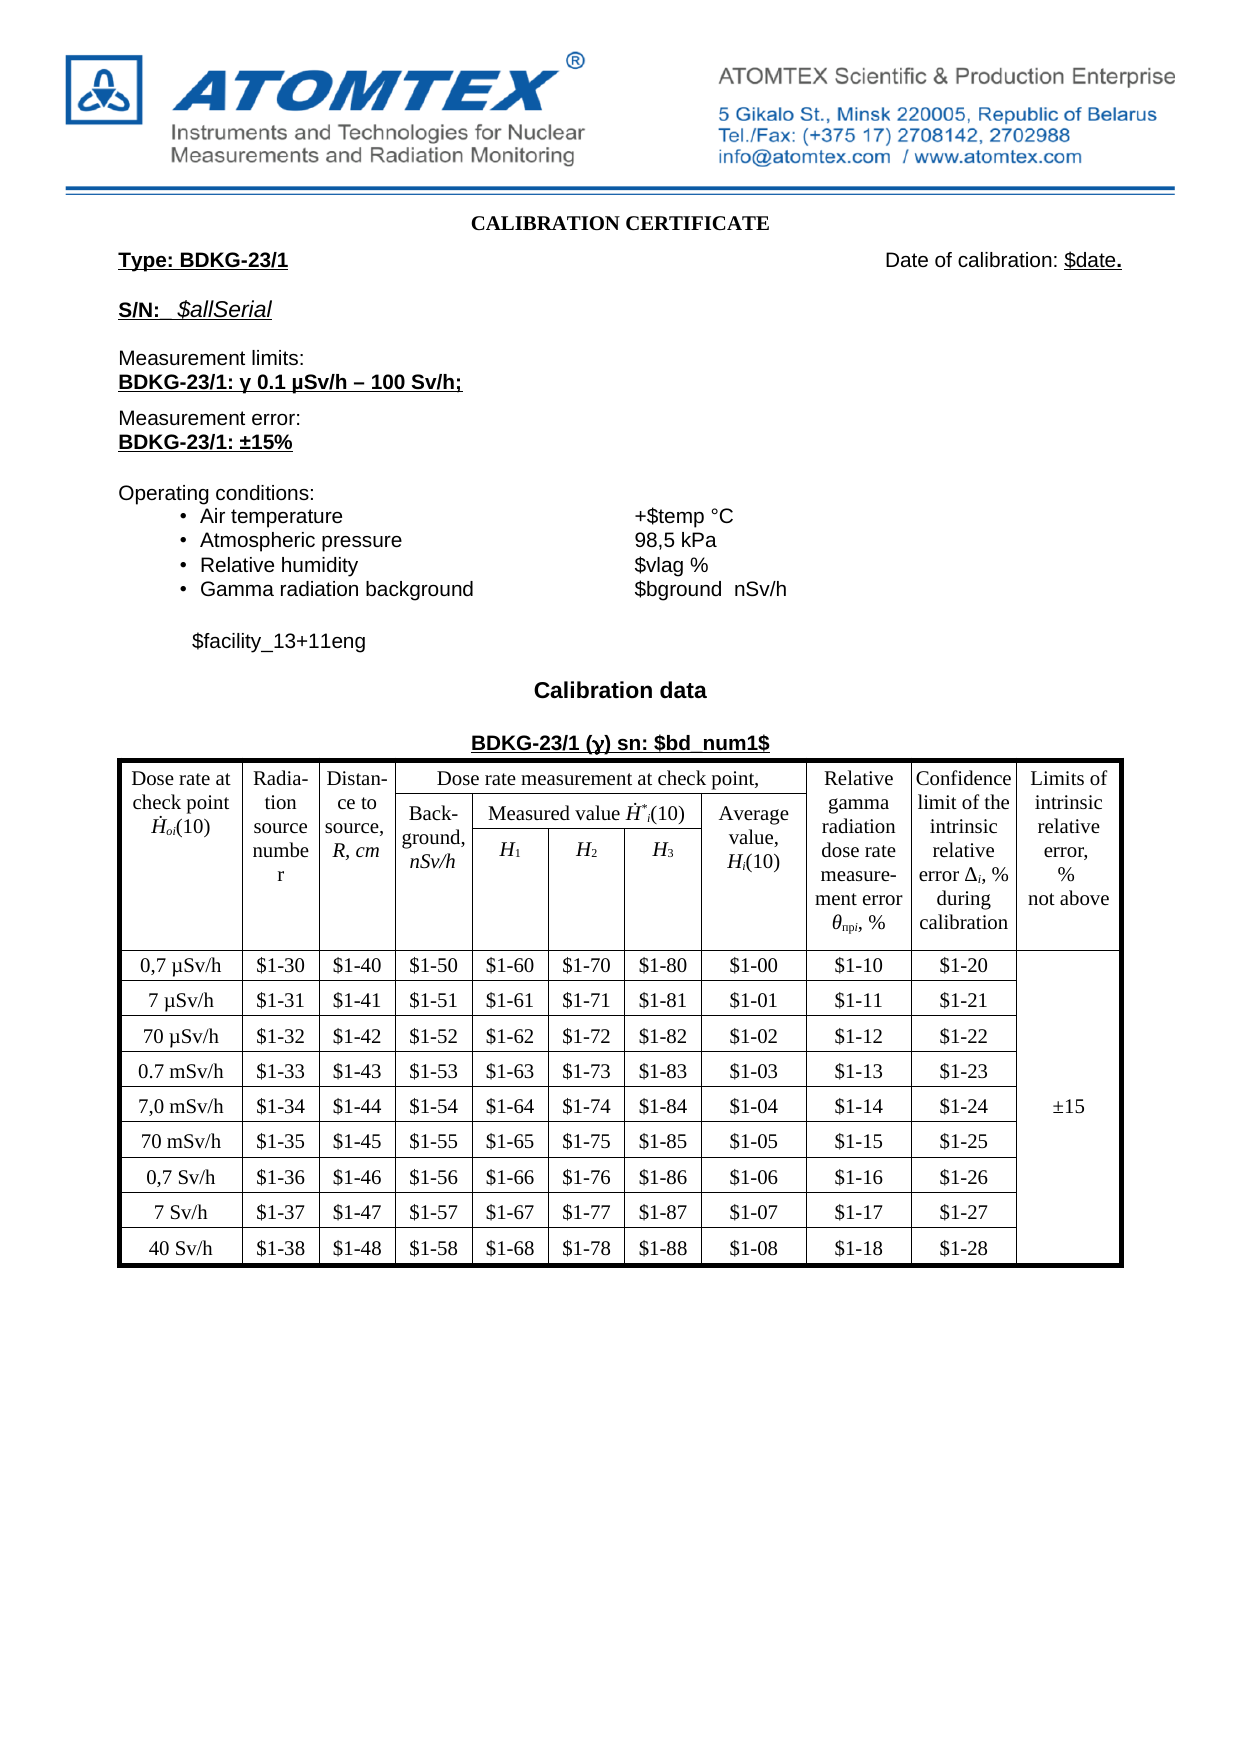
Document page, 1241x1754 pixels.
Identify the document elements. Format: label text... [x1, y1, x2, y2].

table_cell 7,0 mSv/h [122, 1087, 242, 1121]
text BDKG-23/1: γ 0.1 µSv/h – 100 Sv/h; [118, 370, 1122, 394]
table_cell 7 Sv/h [122, 1193, 242, 1227]
table_cell $1-38 [243, 1228, 319, 1262]
table_cell $1-64 [473, 1087, 548, 1121]
text Calibration data [118, 677, 1122, 703]
table_cell $1-73 [549, 1052, 624, 1086]
table_cell H2 [549, 829, 624, 950]
table_cell $1-88 [625, 1228, 701, 1262]
table_cell $1-67 [473, 1193, 548, 1227]
table_cell $1-84 [625, 1087, 701, 1121]
table_cell $1-76 [549, 1158, 624, 1192]
table_cell $1-36 [243, 1158, 319, 1192]
table_cell $1-34 [243, 1087, 319, 1121]
table_cell $1-20 [912, 951, 1016, 980]
table_cell $1-71 [549, 981, 624, 1015]
table_cell $1-23 [912, 1052, 1016, 1086]
table_cell $1-27 [912, 1193, 1016, 1227]
table_cell $1-58 [396, 1228, 472, 1262]
table_header BDKG-23/1 (γ) sn: $bd_num1$ [119, 728, 1121, 758]
table_cell Measured value Ḣ*i(10) [473, 794, 701, 828]
table_cell ±15 [1017, 951, 1119, 1262]
list Gamma radiation background $bground nSv/h [179, 576, 1122, 601]
table_cell $1-62 [473, 1016, 548, 1051]
table_cell $1-22 [912, 1016, 1016, 1051]
table_cell $1-86 [625, 1158, 701, 1192]
text Operating conditions: [118, 480, 1122, 504]
table_cell $1-06 [702, 1158, 806, 1192]
table_cell $1-85 [625, 1122, 701, 1157]
table_cell $1-03 [702, 1052, 806, 1086]
table_cell $1-18 [807, 1228, 911, 1262]
table_cell Back-ground, nSv/h [396, 794, 472, 950]
table_cell $1-75 [549, 1122, 624, 1157]
table_cell $1-07 [702, 1193, 806, 1227]
table_cell $1-48 [320, 1228, 395, 1262]
table_cell $1-53 [396, 1052, 472, 1086]
table_cell $1-32 [243, 1016, 319, 1051]
table_cell $1-04 [702, 1087, 806, 1121]
table_cell $1-28 [912, 1228, 1016, 1262]
table_cell $1-65 [473, 1122, 548, 1157]
list Relative humidity $vlag % [179, 552, 1122, 576]
table_cell $1-33 [243, 1052, 319, 1086]
table_cell $1-13 [807, 1052, 911, 1086]
table_cell $1-74 [549, 1087, 624, 1121]
table_cell $1-21 [912, 981, 1016, 1015]
table_cell $1-83 [625, 1052, 701, 1086]
table_cell Relative gamma radiation dose rate measure-ment error θпрi, % [807, 763, 911, 950]
table_cell $1-26 [912, 1158, 1016, 1192]
table_cell $1-70 [549, 951, 624, 980]
table_cell $1-55 [396, 1122, 472, 1157]
table_cell 0,7 µSv/h [122, 951, 242, 980]
table_cell $1-00 [702, 951, 806, 980]
table_cell $1-02 [702, 1016, 806, 1051]
table_cell $1-25 [912, 1122, 1016, 1157]
table_cell $1-41 [320, 981, 395, 1015]
table_cell $1-12 [807, 1016, 911, 1051]
text BDKG-23/1: ±15% [118, 430, 1122, 454]
table_cell $1-61 [473, 981, 548, 1015]
text Type: BDKG-23/1 Date of calibration: $date. [118, 248, 1122, 272]
table_cell 0.7 mSv/h [122, 1052, 242, 1086]
table_cell 70 mSv/h [122, 1122, 242, 1157]
table_cell 0,7 Sv/h [122, 1158, 242, 1192]
text CALIBRATION CERTIFICATE [118, 212, 1122, 235]
table_cell $1-01 [702, 981, 806, 1015]
text S/N:_ $allSerial [118, 296, 1122, 322]
table_cell Dose rate measurement at check point, [396, 763, 806, 793]
table_cell $1-87 [625, 1193, 701, 1227]
list Air temperature +$temp °C [179, 504, 1122, 528]
table_cell $1-11 [807, 981, 911, 1015]
table_cell 40 Sv/h [122, 1228, 242, 1262]
list Atmospheric pressure 98,5 kPa [179, 528, 1122, 552]
table_cell $1-77 [549, 1193, 624, 1227]
table_cell $1-82 [625, 1016, 701, 1051]
table_cell $1-81 [625, 981, 701, 1015]
table_cell $1-72 [549, 1016, 624, 1051]
table_cell $1-15 [807, 1122, 911, 1157]
table_cell H1 [473, 829, 548, 950]
text Measurement limits: [118, 346, 1122, 370]
table_cell $1-50 [396, 951, 472, 980]
table_cell Radia-tion source number [243, 763, 319, 950]
table_cell $1-08 [702, 1228, 806, 1262]
table_cell $1-31 [243, 981, 319, 1015]
table_cell H3 [625, 829, 701, 950]
table_cell $1-43 [320, 1052, 395, 1086]
table_cell $1-54 [396, 1087, 472, 1121]
table_cell $1-63 [473, 1052, 548, 1086]
table_cell Average value, Hi(10) [702, 794, 806, 950]
table_cell $1-56 [396, 1158, 472, 1192]
table_cell $1-30 [243, 951, 319, 980]
table_cell $1-45 [320, 1122, 395, 1157]
table_cell $1-44 [320, 1087, 395, 1121]
table_cell $1-14 [807, 1087, 911, 1121]
table_cell $1-17 [807, 1193, 911, 1227]
table_cell $1-40 [320, 951, 395, 980]
table_cell $1-35 [243, 1122, 319, 1157]
table_cell Distan-ce to source, R, сm [320, 763, 395, 950]
table_cell $1-24 [912, 1087, 1016, 1121]
table_cell Limits of intrinsic relative error, % not above [1017, 763, 1119, 950]
table_cell $1-51 [396, 981, 472, 1015]
table_cell $1-10 [807, 951, 911, 980]
text Measurement error: [118, 406, 1122, 430]
table_cell $1-05 [702, 1122, 806, 1157]
table_cell Confidence limit of the intrinsic relative error Δi, % during calibration [912, 763, 1016, 950]
table_cell $1-57 [396, 1193, 472, 1227]
table_cell $1-68 [473, 1228, 548, 1262]
table_cell $1-47 [320, 1193, 395, 1227]
table_cell 70 µSv/h [122, 1016, 242, 1051]
table_cell Dose rate at check point Ḣoi(10) [122, 763, 242, 950]
text $facility_13+11eng [118, 629, 1122, 653]
table_cell $1-52 [396, 1016, 472, 1051]
table_cell 7 µSv/h [122, 981, 242, 1015]
table_cell $1-37 [243, 1193, 319, 1227]
table_cell $1-66 [473, 1158, 548, 1192]
table_cell $1-60 [473, 951, 548, 980]
table_cell $1-46 [320, 1158, 395, 1192]
table_cell $1-16 [807, 1158, 911, 1192]
table_cell $1-80 [625, 951, 701, 980]
table_cell $1-42 [320, 1016, 395, 1051]
table_cell $1-78 [549, 1228, 624, 1262]
